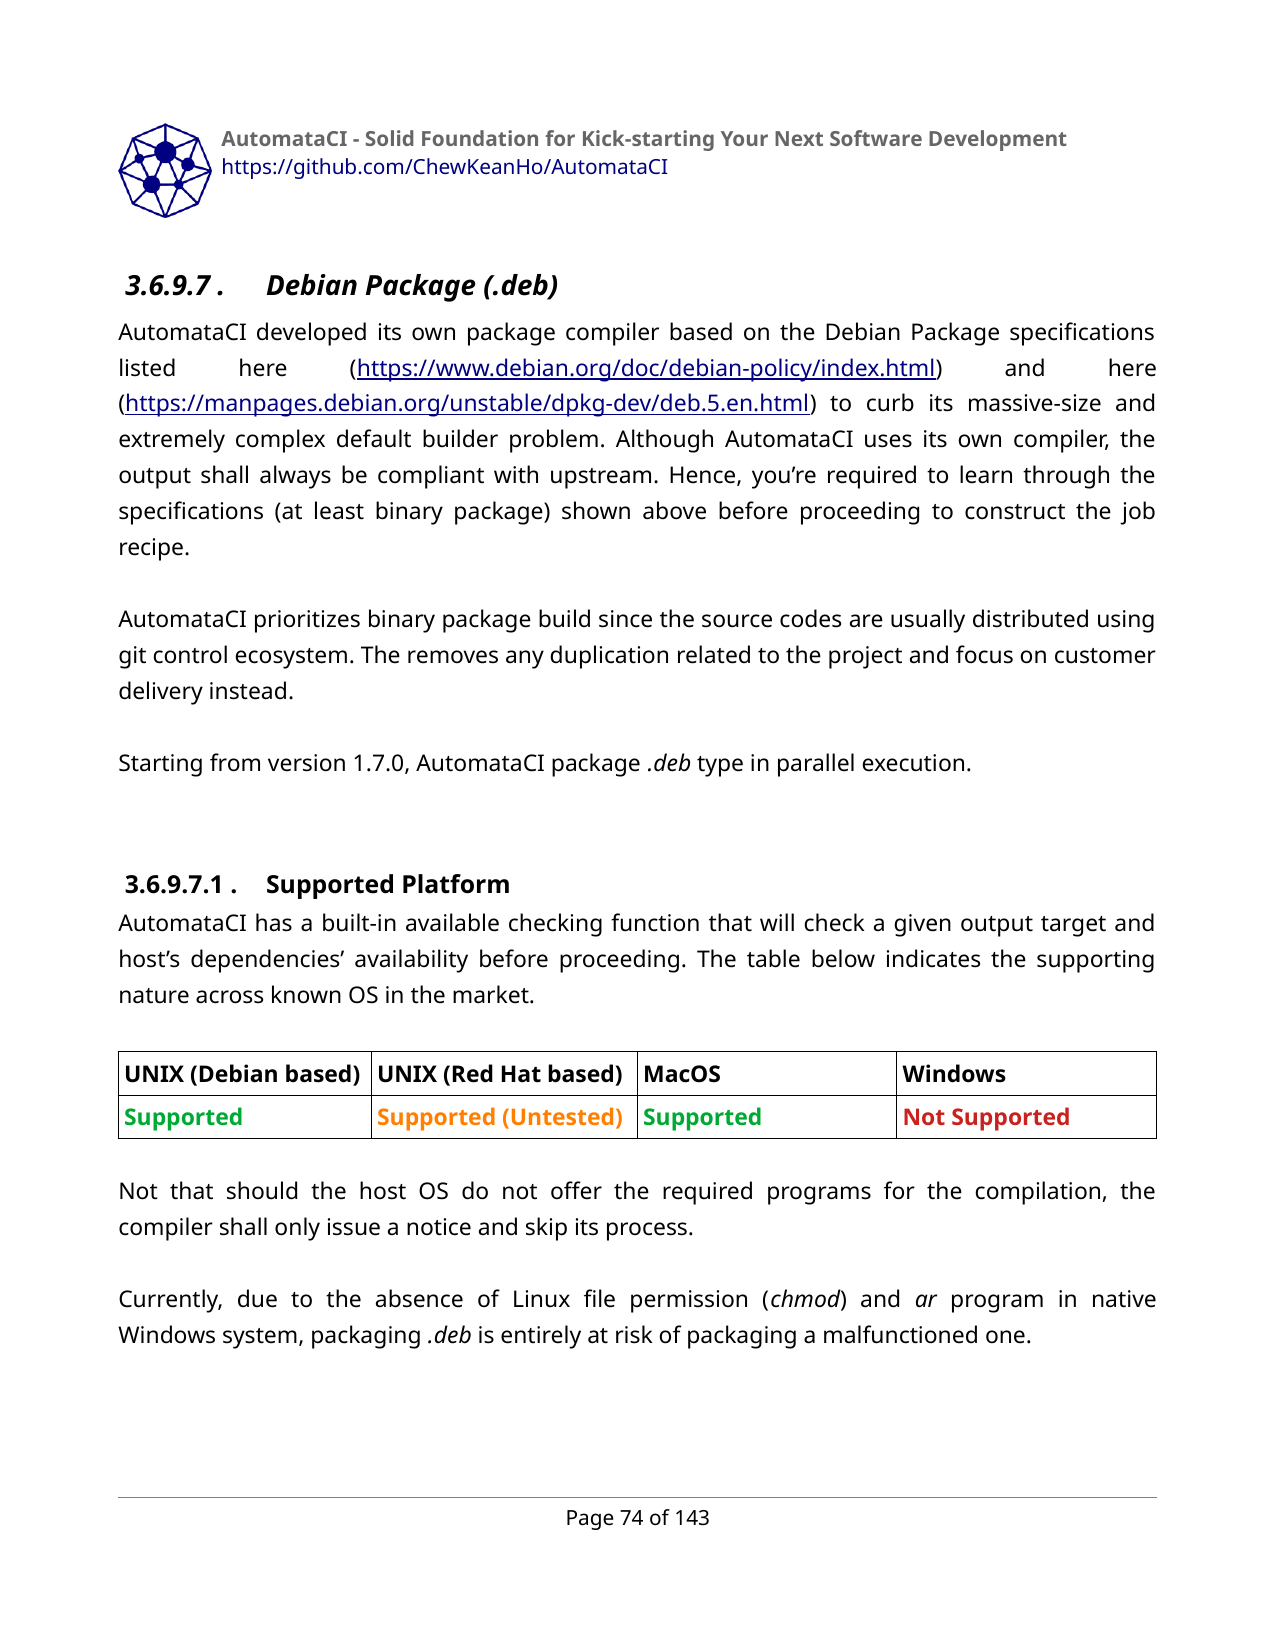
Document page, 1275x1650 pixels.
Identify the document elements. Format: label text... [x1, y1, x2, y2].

table_header MacOS [638, 1052, 896, 1094]
text Starting from version 1.7.0, AutomataCI package .deb type in parallel execution. [118, 747, 1157, 778]
table_cell Supported [638, 1096, 896, 1138]
table_cell Supported [119, 1096, 371, 1138]
table_cell Not Supported [897, 1096, 1156, 1138]
table_header Windows [897, 1052, 1156, 1094]
picture [118, 123, 212, 218]
text Not that should the host OS do not offer the required programs for the compilation, the compiler shall only issue a notice and skip its process. [118, 1175, 1157, 1242]
text AutomataCI prioritizes binary package build since the source codes are usually distributed using git control ecosystem. The removes any duplication related to the project and focus on customer delivery instead. [118, 603, 1157, 706]
text AutomataCI developed its own package compiler based on the Debian Package specifications listed here (https://www.debian.org/doc/debian-policy/index.html) and here (https://manpages.debian.org/unstable/dpkg-dev/deb.5.en.html) to curb its massive-size and extremely complex default builder problem. Although AutomataCI uses its own compiler, the output shall always be compliant with upstream. Hence, you’re required to learn through the specifications (at least binary package) shown above before proceeding to construct the job recipe. [118, 316, 1157, 562]
table_header UNIX (Debian based) [119, 1052, 371, 1094]
text Currently, due to the absence of Linux file permission (chmod) and ar program in native Windows system, packaging .deb is entirely at risk of packaging a malfunctioned one. [118, 1283, 1157, 1350]
subtitle Supported Platform [118, 867, 1157, 901]
table_cell Supported (Untested) [372, 1096, 637, 1138]
subtitle Debian Package (.deb) [118, 265, 1157, 303]
text AutomataCI has a built-in available checking function that will check a given output target and host’s dependencies’ availability before proceeding. The table below indicates the supporting nature across known OS in the market. [118, 907, 1157, 1010]
table_header UNIX (Red Hat based) [372, 1052, 637, 1094]
